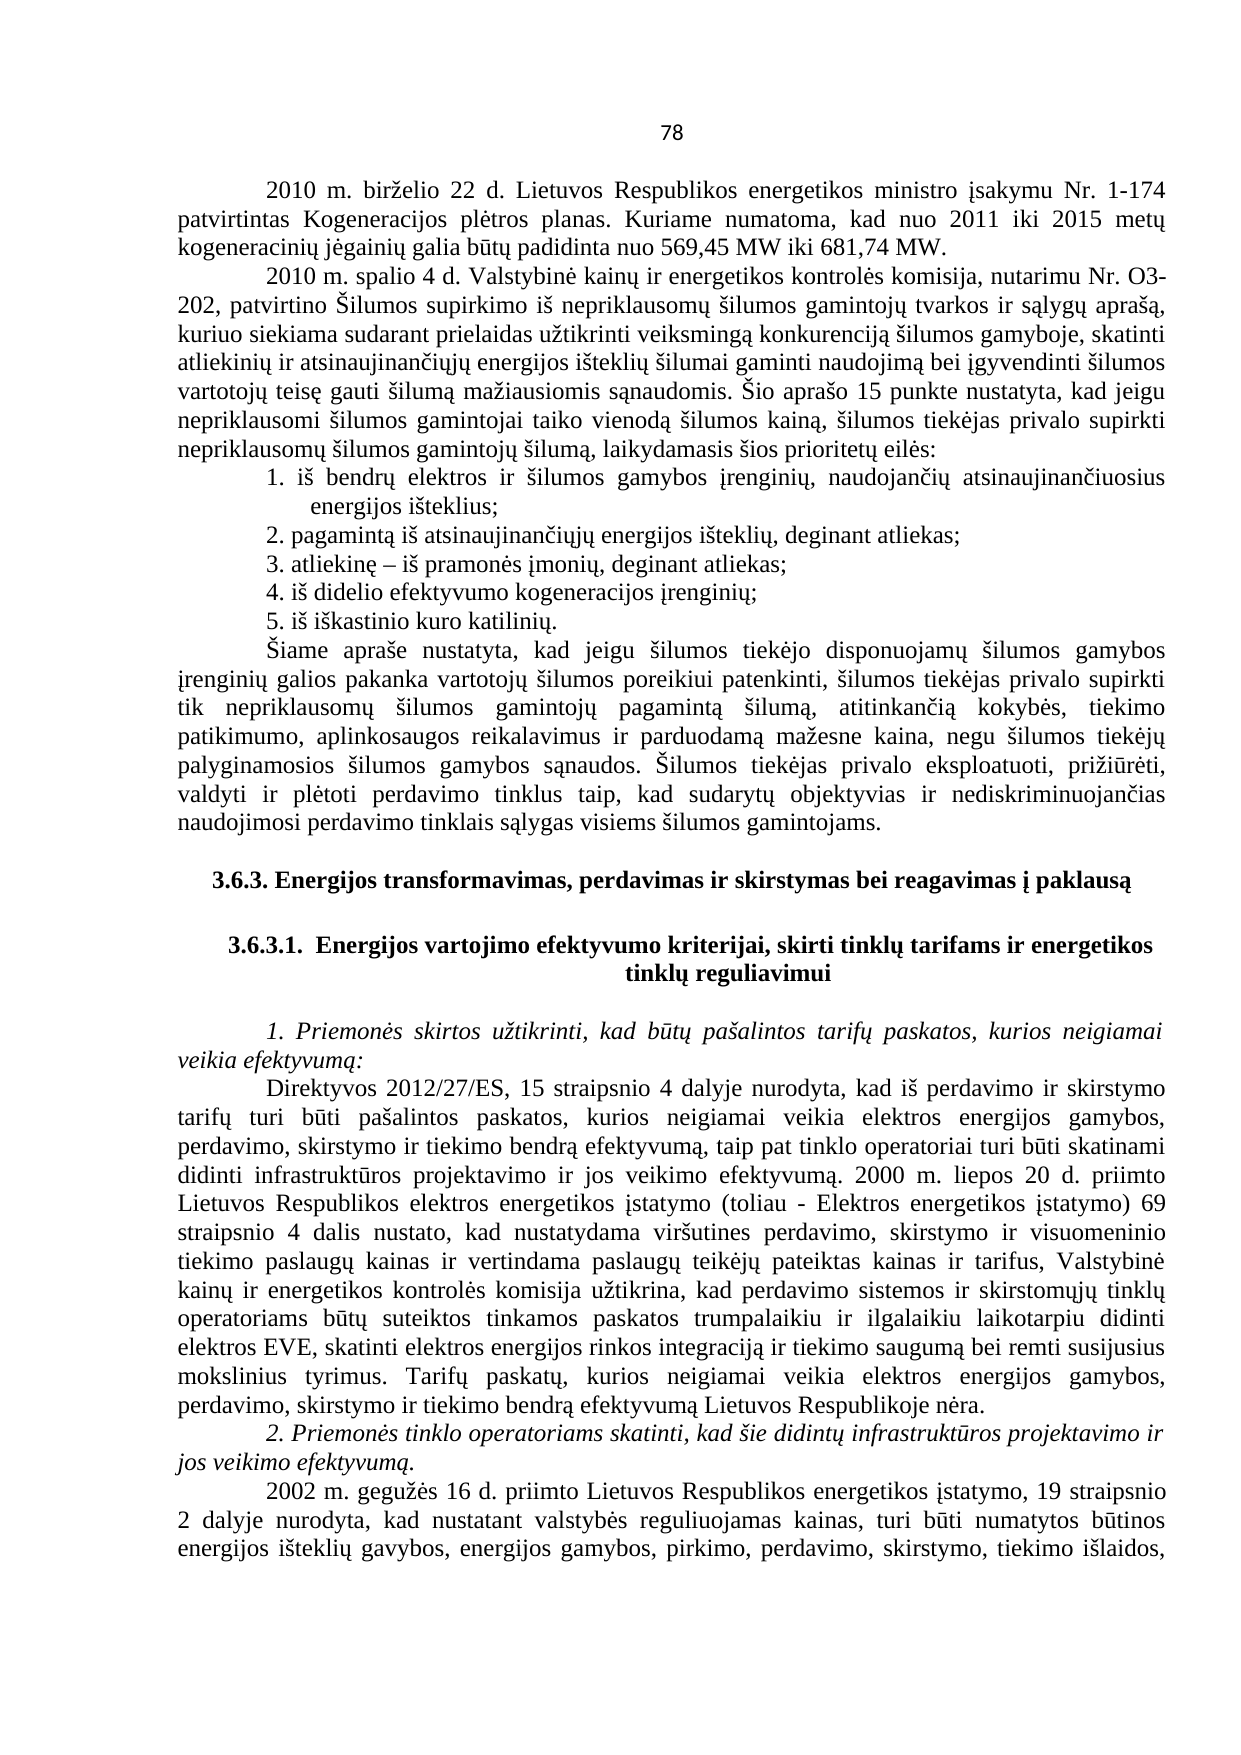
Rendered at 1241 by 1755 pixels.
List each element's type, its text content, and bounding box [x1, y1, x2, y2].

text Direktyvos 2012/27/ES, 15 straipsnio 4 dalyje nurodyta, kad iš perdavimo ir skirstymo tarifų turi būti pašalintos paskatos, kurios neigiamai veikia elektros energijos gamybos, perdavimo, skirstymo ir tiekimo bendrą efektyvumą, taip pat tinklo operatoriai turi būti skatinami didinti infrastruktūros projektavimo ir jos veikimo efektyvumą. 2000 m. liepos 20 d. priimto Lietuvos Respublikos elektros energetikos įstatymo (toliau - Elektros energetikos įstatymo) 69 straipsnio 4 dalis nustato, kad nustatydama viršutines perdavimo, skirstymo ir visuomeninio tiekimo paslaugų kainas ir vertindama paslaugų teikėjų pateiktas kainas ir tarifus, Valstybinė kainų ir energetikos kontrolės komisija užtikrina, kad perdavimo sistemos ir skirstomųjų tinklų operatoriams būtų suteiktos tinkamos paskatos trumpalaikiu ir ilgalaikiu laikotarpiu didinti elektros EVE, skatinti elektros energijos rinkos integraciją ir tiekimo saugumą bei remti susijusius mokslinius tyrimus. Tarifų paskatų, kurios neigiamai veikia elektros energijos gamybos, perdavimo, skirstymo ir tiekimo bendrą efektyvumą Lietuvos Respublikoje nėra. [177, 1073, 1166, 1418]
text 3.6.3. Energijos transformavimas, perdavimas ir skirstymas bei reagavimas į paklausą [177, 865, 1166, 894]
text 3. atliekinę – iš pramonės įmonių, deginant atliekas; [266, 549, 1166, 577]
text 3.6.3.1. Energijos vartojimo efektyvumo kriterijai, skirti tinklų tarifams ir energetikos tinklų reguliavimui [215, 930, 1166, 987]
text 2. Priemonės tinklo operatoriams skatinti, kad šie didintų infrastruktūros projektavimo ir jos veikimo efektyvumą. [177, 1418, 1166, 1476]
text 5. iš iškastinio kuro katilinių. [266, 606, 1166, 635]
text Šiame apraše nustatyta, kad jeigu šilumos tiekėjo disponuojamų šilumos gamybos įrenginių galios pakanka vartotojų šilumos poreikiui patenkinti, šilumos tiekėjas privalo supirkti tik nepriklausomų šilumos gamintojų pagamintą šilumą, atitinkančią kokybės, tiekimo patikimumo, aplinkosaugos reikalavimus ir parduodamą mažesne kaina, negu šilumos tiekėjų palyginamosios šilumos gamybos sąnaudos. Šilumos tiekėjas privalo eksploatuoti, prižiūrėti, valdyti ir plėtoti perdavimo tinklus taip, kad sudarytų objektyvias ir nediskriminuojančias naudojimosi perdavimo tinklais sąlygas visiems šilumos gamintojams. [177, 635, 1166, 836]
text 2002 m. gegužės 16 d. priimto Lietuvos Respublikos energetikos įstatymo, 19 straipsnio 2 dalyje nurodyta, kad nustatant valstybės reguliuojamas kainas, turi būti numatytos būtinos energijos išteklių gavybos, energijos gamybos, pirkimo, perdavimo, skirstymo, tiekimo išlaidos, [177, 1476, 1166, 1562]
text 2. pagamintą iš atsinaujinančiųjų energijos išteklių, deginant atliekas; [266, 520, 1166, 549]
text 1. Priemonės skirtos užtikrinti, kad būtų pašalintos tarifų paskatos, kurios neigiamai veikia efektyvumą: [177, 1016, 1166, 1073]
text 4. iš didelio efektyvumo kogeneracijos įrenginių; [266, 577, 1166, 606]
text 1. iš bendrų elektros ir šilumos gamybos įrenginių, naudojančių atsinaujinančiuosius energijos išteklius; [266, 462, 1166, 520]
text 2010 m. birželio 22 d. Lietuvos Respublikos energetikos ministro įsakymu Nr. 1-174 patvirtintas Kogeneracijos plėtros planas. Kuriame numatoma, kad nuo 2011 iki 2015 metų kogeneracinių jėgainių galia būtų padidinta nuo 569,45 MW iki 681,74 MW. [177, 175, 1166, 261]
text 2010 m. spalio 4 d. Valstybinė kainų ir energetikos kontrolės komisija, nutarimu Nr. O3-202, patvirtino Šilumos supirkimo iš nepriklausomų šilumos gamintojų tvarkos ir sąlygų aprašą, kuriuo siekiama sudarant prielaidas užtikrinti veiksmingą konkurenciją šilumos gamyboje, skatinti atliekinių ir atsinaujinančiųjų energijos išteklių šilumai gaminti naudojimą bei įgyvendinti šilumos vartotojų teisę gauti šilumą mažiausiomis sąnaudomis. Šio aprašo 15 punkte nustatyta, kad jeigu nepriklausomi šilumos gamintojai taiko vienodą šilumos kainą, šilumos tiekėjas privalo supirkti nepriklausomų šilumos gamintojų šilumą, laikydamasis šios prioritetų eilės: [177, 261, 1166, 462]
